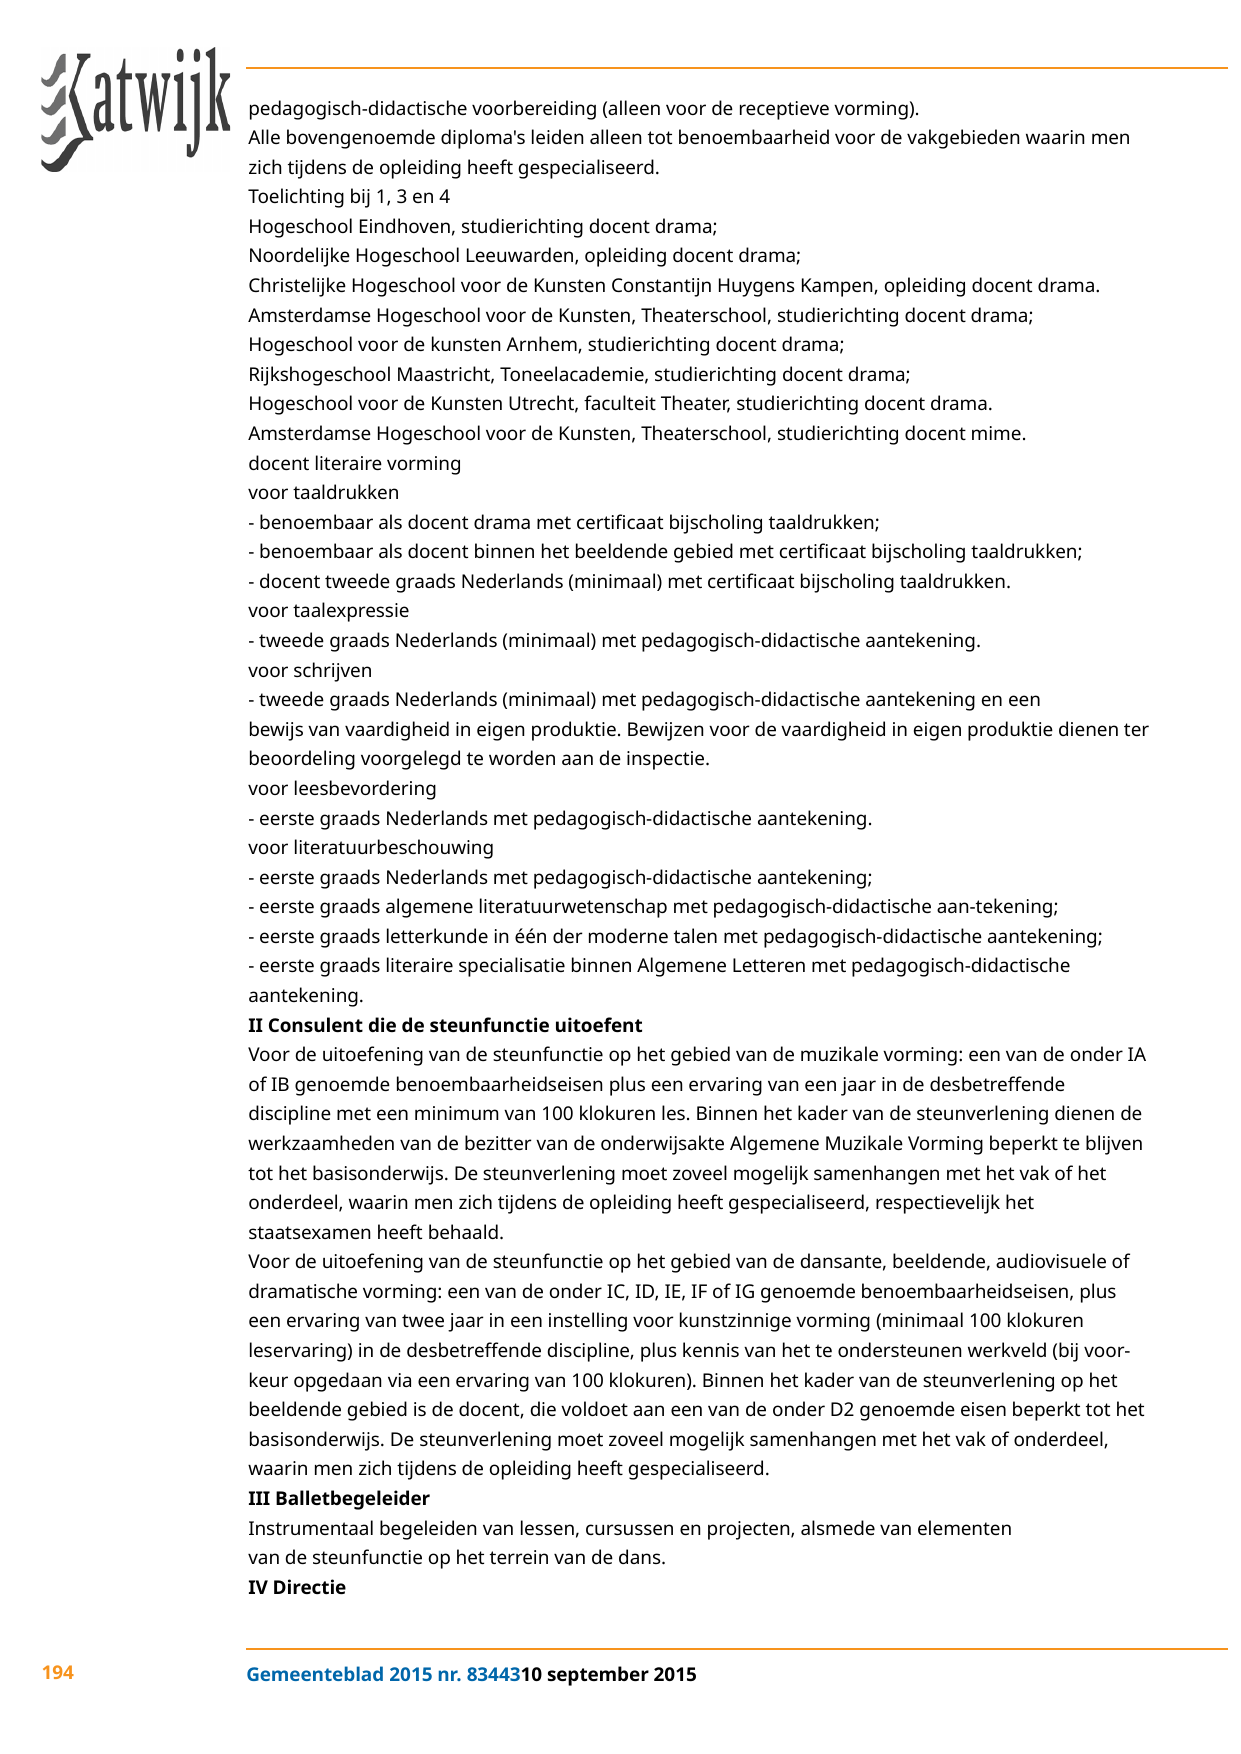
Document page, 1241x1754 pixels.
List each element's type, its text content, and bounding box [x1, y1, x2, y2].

text Alle bovengenoemde diploma's leiden alleen tot benoembaarheid voor de vakgebieden waarin men zich tijdens de opleiding heeft gespecialiseerd. [248, 124, 1152, 180]
text voor leesbevordering [248, 775, 1152, 801]
text Voor de uitoefening van de steunfunctie op het gebied van de muzikale vorming: een van de onder IA of IB genoemde benoembaarheidseisen plus een ervaring van een jaar in de desbetreffende discipline met een minimum van 100 klokuren les. Binnen het kader van de steunverlening dienen de werkzaamheden van de bezitter van de onderwijsakte Algemene Muzikale Vorming beperkt te blijven tot het basisonderwijs. De steunverlening moet zoveel mogelijk samenhangen met het vak of het onderdeel, waarin men zich tijdens de opleiding heeft gespecialiseerd, respectievelijk het staatsexamen heeft behaald. [248, 1041, 1152, 1245]
text - eerste graads Nederlands met pedagogisch-didactische aantekening. [248, 805, 1152, 831]
text van de steunfunctie op het terrein van de dans. [248, 1544, 1152, 1570]
text Toelichting bij 1, 3 en 4 [248, 183, 1152, 209]
text Noordelijke Hogeschool Leeuwarden, opleiding docent drama; [248, 243, 1152, 268]
text - eerste graads algemene literatuurwetenschap met pedagogisch-didactische aan-tekening; [248, 893, 1152, 919]
text Hogeschool voor de Kunsten Utrecht, faculteit Theater, studierichting docent drama. [248, 391, 1152, 416]
text - docent tweede graads Nederlands (minimaal) met certificaat bijscholing taaldrukken. [248, 568, 1152, 594]
text voor literatuurbeschouwing [248, 834, 1152, 860]
text voor schrijven [248, 657, 1152, 683]
text III Balletbegeleider [248, 1485, 1152, 1511]
text Hogeschool Eindhoven, studierichting docent drama; [248, 213, 1152, 239]
text Christelijke Hogeschool voor de Kunsten Constantijn Huygens Kampen, opleiding docent drama. [248, 272, 1152, 298]
text Amsterdamse Hogeschool voor de Kunsten, Theaterschool, studierichting docent mime. [248, 420, 1152, 446]
text - tweede graads Nederlands (minimaal) met pedagogisch-didactische aantekening. [248, 627, 1152, 653]
text docent literaire vorming [248, 450, 1152, 476]
text Amsterdamse Hogeschool voor de Kunsten, Theaterschool, studierichting docent drama; [248, 302, 1152, 328]
text - benoembaar als docent drama met certificaat bijscholing taaldrukken; [248, 509, 1152, 535]
text - eerste graads Nederlands met pedagogisch-didactische aantekening; [248, 864, 1152, 890]
text IV Directie [248, 1574, 1152, 1600]
picture [41, 47, 231, 172]
text Instrumentaal begeleiden van lessen, cursussen en projecten, alsmede van elementen [248, 1515, 1152, 1541]
text voor taaldrukken [248, 479, 1152, 505]
text - eerste graads literaire specialisatie binnen Algemene Letteren met pedagogisch-didactische aantekening. [248, 953, 1152, 1008]
text - eerste graads letterkunde in één der moderne talen met pedagogisch-didactische aantekening; [248, 923, 1152, 949]
text pedagogisch-didactische voorbereiding (alleen voor de receptieve vorming). [248, 95, 1152, 121]
text Hogeschool voor de kunsten Arnhem, studierichting docent drama; [248, 331, 1152, 357]
text Voor de uitoefening van de steunfunctie op het gebied van de dansante, beeldende, audiovisuele of dramatische vorming: een van de onder IC, ID, IE, IF of IG genoemde benoembaarheidseisen, plus een ervaring van twee jaar in een instelling voor kunstzinnige vorming (minimaal 100 klokuren leservaring) in de desbetreffende discipline, plus kennis van het te ondersteunen werkveld (bij voor-keur opgedaan via een ervaring van 100 klokuren). Binnen het kader van de steunverlening op het beeldende gebied is de docent, die voldoet aan een van de onder D2 genoemde eisen beperkt tot het basisonderwijs. De steunverlening moet zoveel mogelijk samenhangen met het vak of onderdeel, waarin men zich tijdens de opleiding heeft gespecialiseerd. [248, 1248, 1152, 1481]
text voor taalexpressie [248, 598, 1152, 623]
text Rijkshogeschool Maastricht, Toneelacademie, studierichting docent drama; [248, 361, 1152, 387]
text - benoembaar als docent binnen het beeldende gebied met certificaat bijscholing taaldrukken; [248, 538, 1152, 564]
text bewijs van vaardigheid in eigen produktie. Bewijzen voor de vaardigheid in eigen produktie dienen ter beoordeling voorgelegd te worden aan de inspectie. [248, 716, 1152, 771]
text - tweede graads Nederlands (minimaal) met pedagogisch-didactische aantekening en een [248, 686, 1152, 712]
text II Consulent die de steunfunctie uitoefent [248, 1012, 1152, 1038]
